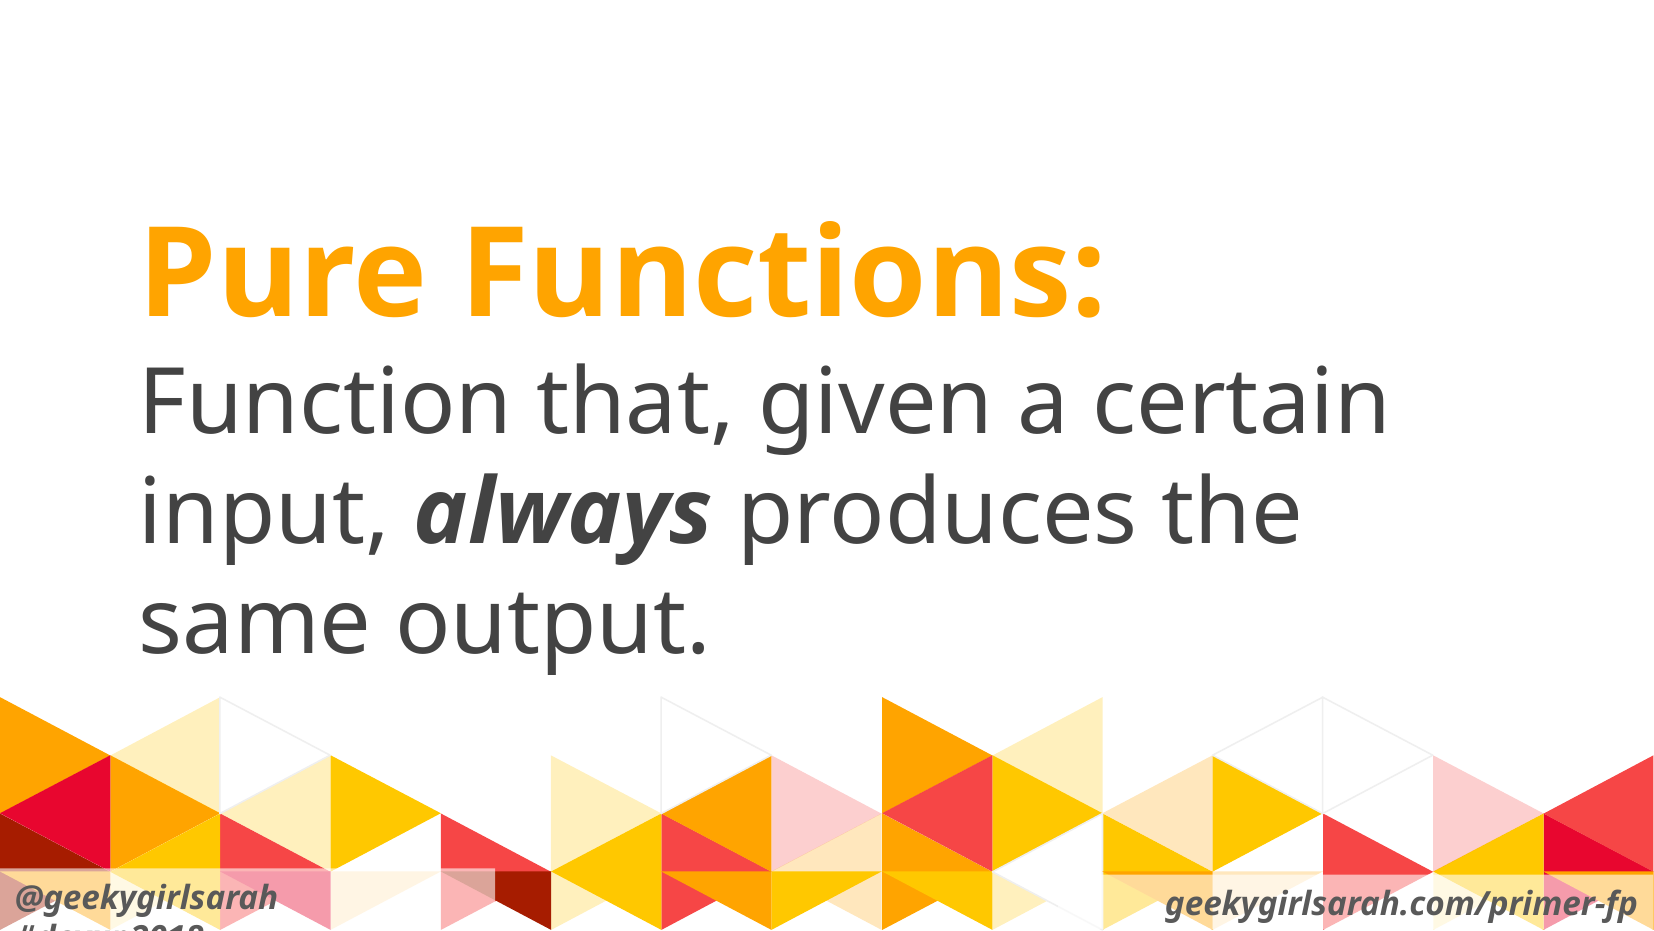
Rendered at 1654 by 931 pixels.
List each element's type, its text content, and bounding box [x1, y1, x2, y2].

subtitle Function that, given a certain input, always produces the same output. [124, 326, 1486, 469]
title Pure Functions: [124, 147, 1486, 326]
